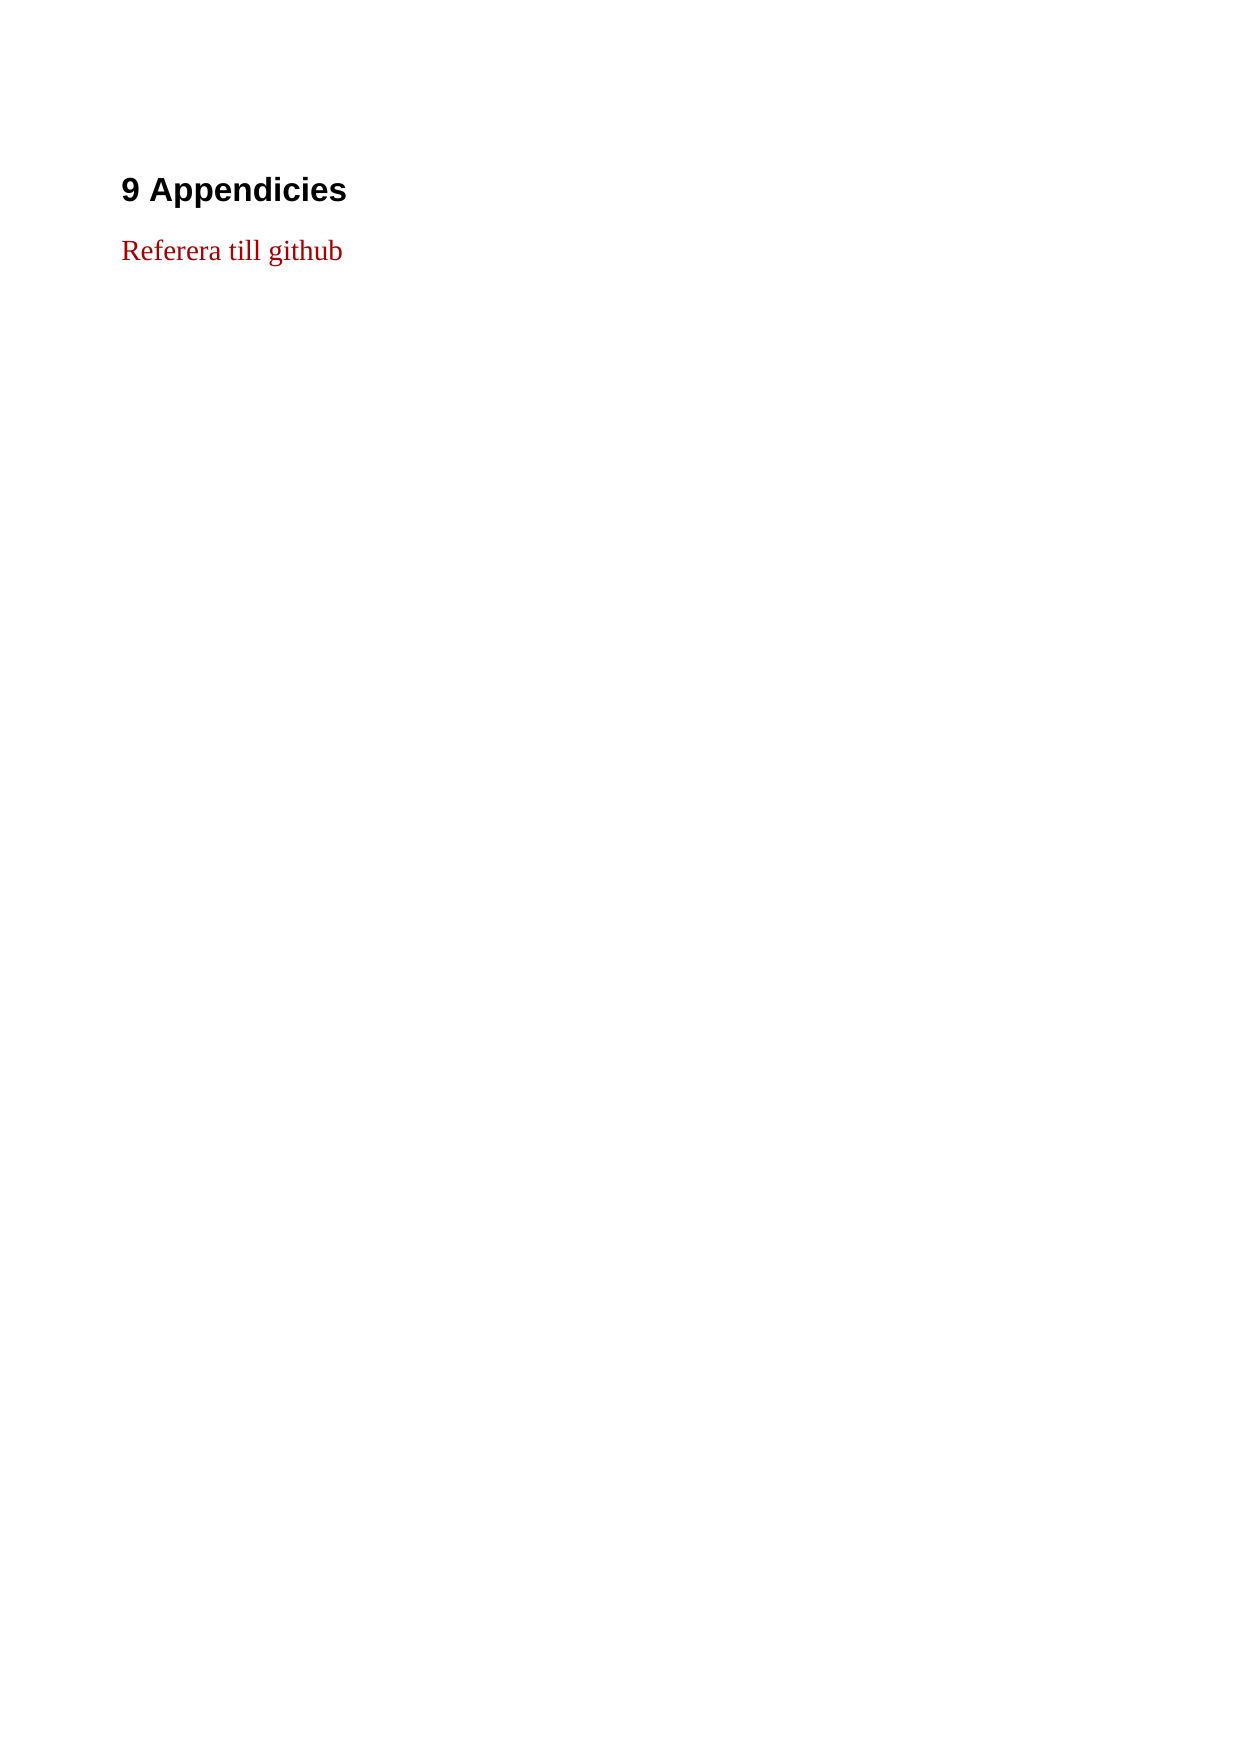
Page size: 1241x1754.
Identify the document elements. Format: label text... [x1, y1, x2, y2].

subtitle Appendicies [121, 170, 1042, 208]
text Referera till github [121, 233, 1042, 267]
